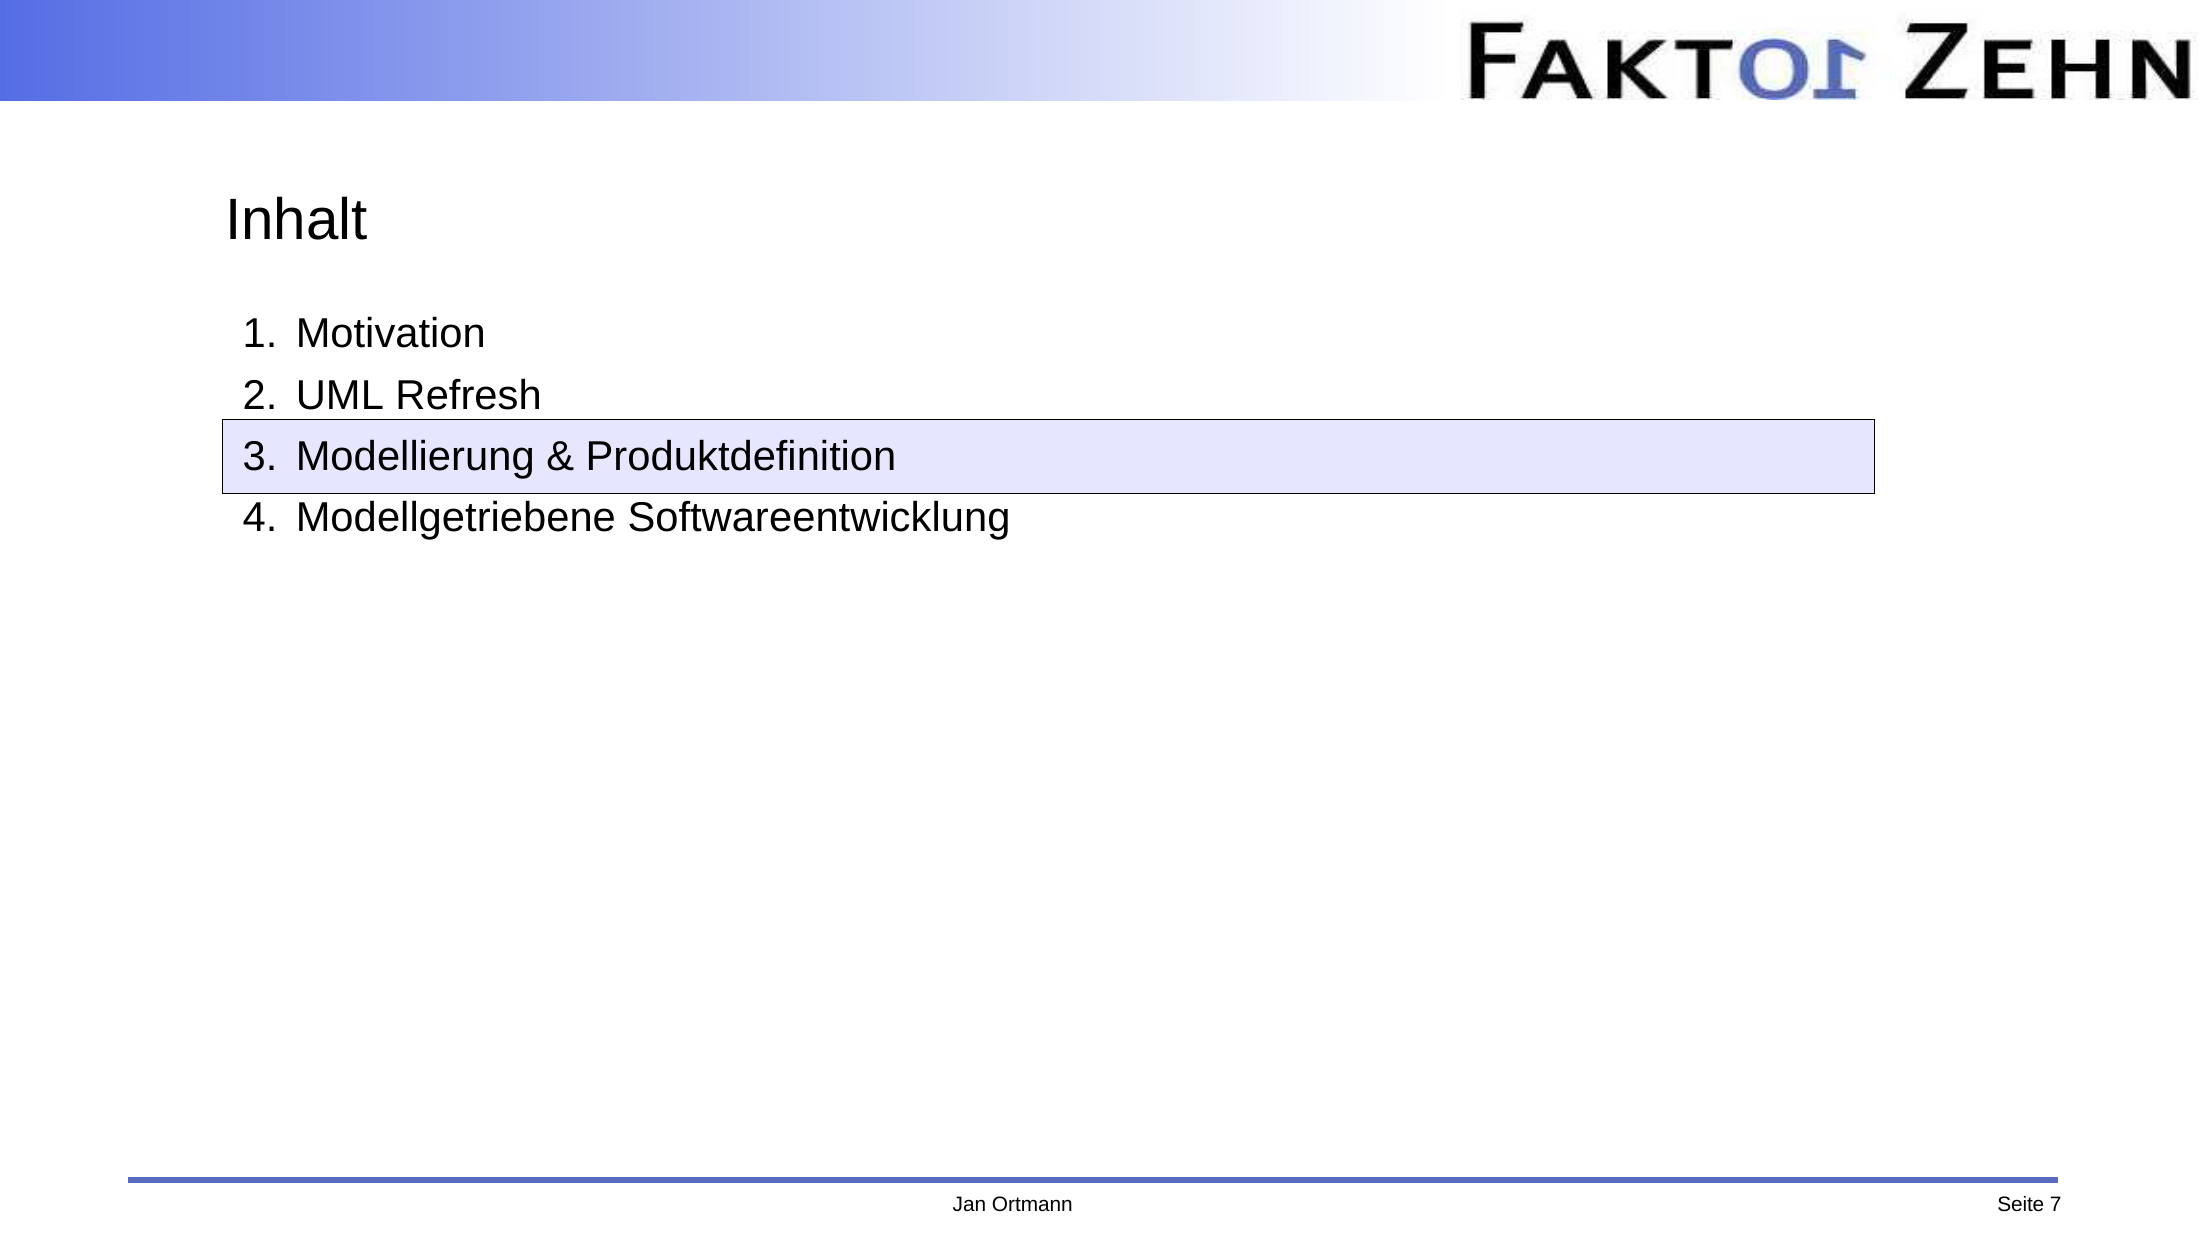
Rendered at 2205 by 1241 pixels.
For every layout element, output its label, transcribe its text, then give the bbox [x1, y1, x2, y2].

title Inhalt [225, 142, 1981, 296]
list Motivation UML Refresh Modellierung & Produktdefinition Modellgetriebene Softwareentwicklung [225, 310, 1981, 1078]
picture [1460, 7, 2202, 100]
